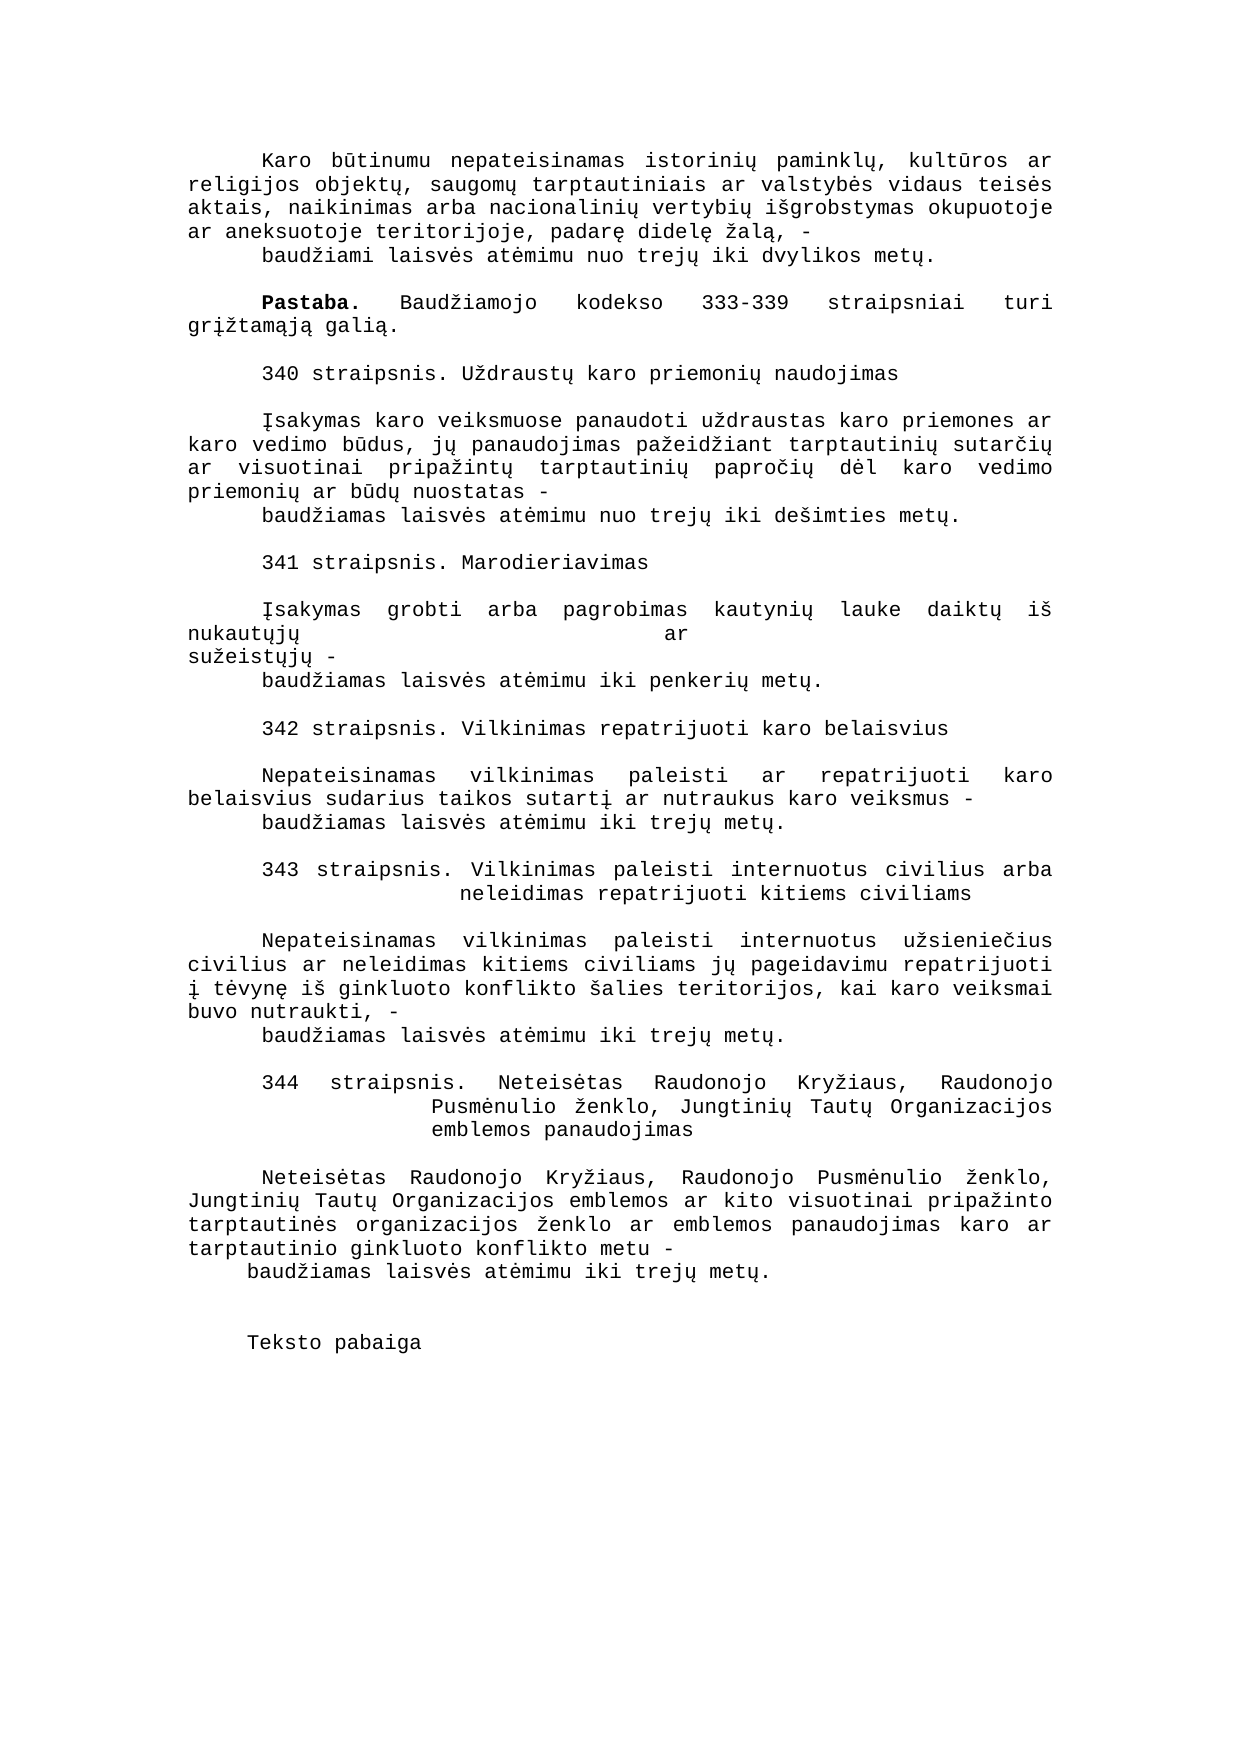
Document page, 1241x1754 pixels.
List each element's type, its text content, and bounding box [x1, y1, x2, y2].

text 340 straipsnis. Uždraustų karo priemonių naudojimas [187, 363, 1053, 386]
text baudžiamas laisvės atėmimu nuo trejų iki dešimties metų. [187, 505, 1053, 528]
text 344 straipsnis. Neteisėtas Raudonojo Kryžiaus, Raudonojo Pusmėnulio ženklo, Jungtinių Tautų Organizacijos emblemos panaudojimas [261, 1072, 1053, 1143]
text baudžiamas laisvės atėmimu iki penkerių metų. [187, 670, 1053, 694]
text 341 straipsnis. Marodieriavimas [187, 552, 1053, 576]
text Neteisėtas Raudonojo Kryžiaus, Raudonojo Pusmėnulio ženklo, Jungtinių Tautų Organizacijos emblemos ar kito visuotinai pripažinto tarptautinės organizacijos ženklo ar emblemos panaudojimas karo ar tarptautinio ginkluoto konflikto metu - [187, 1167, 1053, 1261]
text baudžiamas laisvės atėmimu iki trejų metų. [187, 1025, 1053, 1048]
text Nepateisinamas vilkinimas paleisti internuotus užsieniečius civilius ar neleidimas kitiems civiliams jų pageidavimu repatrijuoti į tėvynę iš ginkluoto konflikto šalies teritorijos, kai karo veiksmai buvo nutraukti, - [187, 930, 1053, 1025]
text Įsakymas grobti arba pagrobimas kautynių lauke daiktų iš nukautųjų ar sužeistųjų - [187, 599, 1053, 670]
text 342 straipsnis. Vilkinimas repatrijuoti karo belaisvius [187, 717, 1053, 741]
text 343 straipsnis. Vilkinimas paleisti internuotus civilius arba neleidimas repatrijuoti kitiems civiliams [261, 859, 1053, 907]
text baudžiami laisvės atėmimu nuo trejų iki dvylikos metų. [187, 244, 1053, 268]
text baudžiamas laisvės atėmimu iki trejų metų. [187, 812, 1053, 836]
text baudžiamas laisvės atėmimu iki trejų metų. [187, 1261, 1053, 1285]
text Įsakymas karo veiksmuose panaudoti uždraustas karo priemones ar karo vedimo būdus, jų panaudojimas pažeidžiant tarptautinių sutarčių ar visuotinai pripažintų tarptautinių papročių dėl karo vedimo priemonių ar būdų nuostatas - [187, 410, 1053, 505]
text Pastaba. Baudžiamojo kodekso 333-339 straipsniai turi grįžtamąją galią. [187, 292, 1053, 339]
text Nepateisinamas vilkinimas paleisti ar repatrijuoti karo belaisvius sudarius taikos sutartį ar nutraukus karo veiksmus - [187, 765, 1053, 812]
text Karo būtinumu nepateisinamas istorinių paminklų, kultūros ar religijos objektų, saugomų tarptautiniais ar valstybės vidaus teisės aktais, naikinimas arba nacionalinių vertybių išgrobstymas okupuotoje ar aneksuotoje teritorijoje, padarę didelę žalą, - [187, 150, 1053, 244]
text Teksto pabaiga [187, 1332, 1053, 1356]
